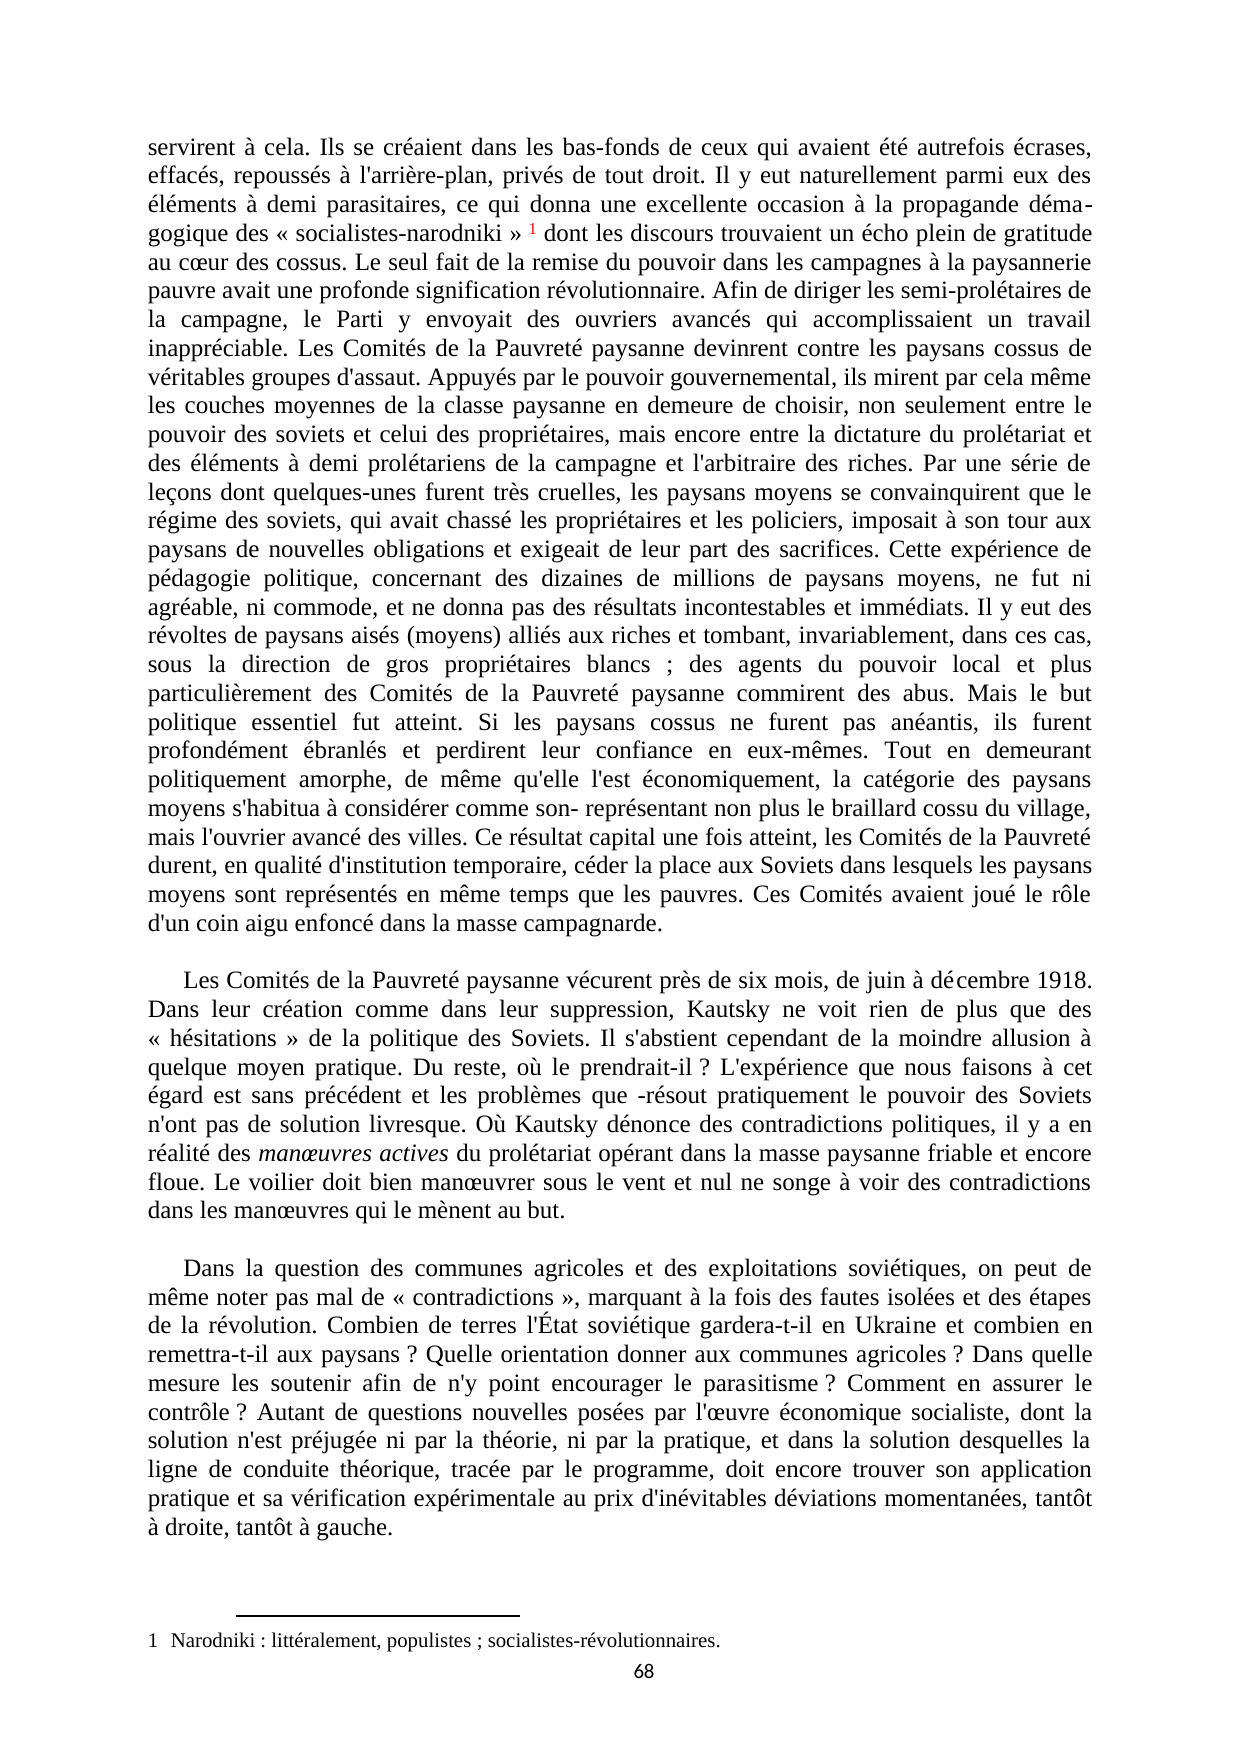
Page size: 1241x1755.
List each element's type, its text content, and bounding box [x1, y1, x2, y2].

text servirent à cela. Ils se créaient dans les bas-fonds de ceux qui avaient été autrefois écrases, effacés, repous­sés à l'arrière-plan, privés de tout droit. Il y eut naturellement parmi eux des éléments à demi parasitaires, ce qui donna une excellente occasion à la propagande déma­gogique des « socialistes-narodniki » dont les discours trouvaient un écho plein de gratitude au cœur des cossus. Le seul fait de la remise du pouvoir dans les campagnes à la paysannerie pauvre avait une profonde signification révolutionnaire. Afin de diriger les semi-prolétaires de la campagne, le Parti y envoyait des ouvriers avancés qui accomplissaient un travail inappréciable. Les Comités de la Pauvreté paysanne devinrent contre les paysans cossus de véritables groupes d'assaut. Appuyés par le pouvoir gouvernemental, ils mirent par cela même les couches moyennes de la classe paysanne en demeure de choisir, non seulement entre le pouvoir des soviets et celui des propriétaires, mais encore entre la dictature du prolétariat et des éléments à demi prolétariens de la campagne et l'arbitraire des riches. Par une série de leçons dont quelques-unes furent très cruelles, les paysans moyens se convainquirent que le régime des soviets, qui avait chassé les propriétaires et les policiers, imposait à son tour aux paysans de nouvelles obligations et exigeait de leur part des sacrifices. Cette expérience de pédagogie politique, concernant des dizaines de millions de paysans moyens, ne fut ni agréable, ni commode, et ne donna pas des résultats incontestables et immédiats. Il y eut des révoltes de paysans aisés (moyens) alliés aux riches et tombant, invariablement, dans ces cas, sous la direction de gros propriétaires blancs ; des agents du pouvoir local et plus particulièrement des Comités de la Pauvreté paysanne commirent des abus. Mais le but politique essentiel fut atteint. Si les paysans cossus ne furent pas anéantis, ils furent profondément ébranlés et perdirent leur confiance en eux-mêmes. Tout en demeurant politiquement amorphe, de même qu'elle l'est économiquement, la catégorie des paysans moyens s'habitua à considérer comme son- représentant non plus le braillard cossu du village, mais l'ouvrier avancé des villes. Ce résultat capital une fois atteint, les Comités de la Pauvreté durent, en qualité d'institution temporaire, céder la place aux Soviets dans lesquels les paysans moyens sont représentés en même temps que les pauvres. Ces Comités avaient joué le rôle d'un coin aigu enfoncé dans la masse campagnarde. [148, 132, 1093, 937]
text Narodniki : littéralement, populistes ; socialistes-révolutionnaires. [148, 1628, 1093, 1652]
text Les Comités de la Pauvreté paysanne vécurent près de six mois, de juin à dé­cembre 1918. Dans leur création comme dans leur suppression, Kautsky ne voit rien de plus que des « hésitations » de la politique des Soviets. Il s'abstient cependant de la moindre allusion à quelque moyen pratique. Du reste, où le prendrait-il ? L'expé­rience que nous faisons à cet égard est sans précédent et les problèmes que -résout pratiquement le pouvoir des Soviets n'ont pas de solution livresque. Où Kautsky dénon­ce des contradictions politiques, il y a en réalité des manœuvres actives du prolétariat opérant dans la masse paysanne friable et encore floue. Le voilier doit bien manœuvrer sous le vent et nul ne songe à voir des contradictions dans les manœuvres qui le mènent au but. [148, 965, 1093, 1224]
text Dans la question des communes agricoles et des exploitations soviétiques, on peut de même noter pas mal de « contradictions », marquant à la fois des fautes isolées et des étapes de la révolution. Combien de terres l'État soviétique gardera-t-il en Ukrai­ne et combien en remettra-t-il aux paysans ? Quelle orientation donner aux commu­nes agricoles ? Dans quelle mesure les soutenir afin de n'y point encourager le para­si­tisme ? Comment en assurer le contrôle ? Autant de questions nouvelles posées par l'œuvre économique socialiste, dont la solution n'est préjugée ni par la théorie, ni par la pratique, et dans la solution desquelles la ligne de conduite théorique, tracée par le programme, doit encore trouver son application pratique et sa vérification expéri­mentale au prix d'inévitables déviations momentanées, tantôt à droite, tantôt à gauche. [148, 1253, 1093, 1540]
